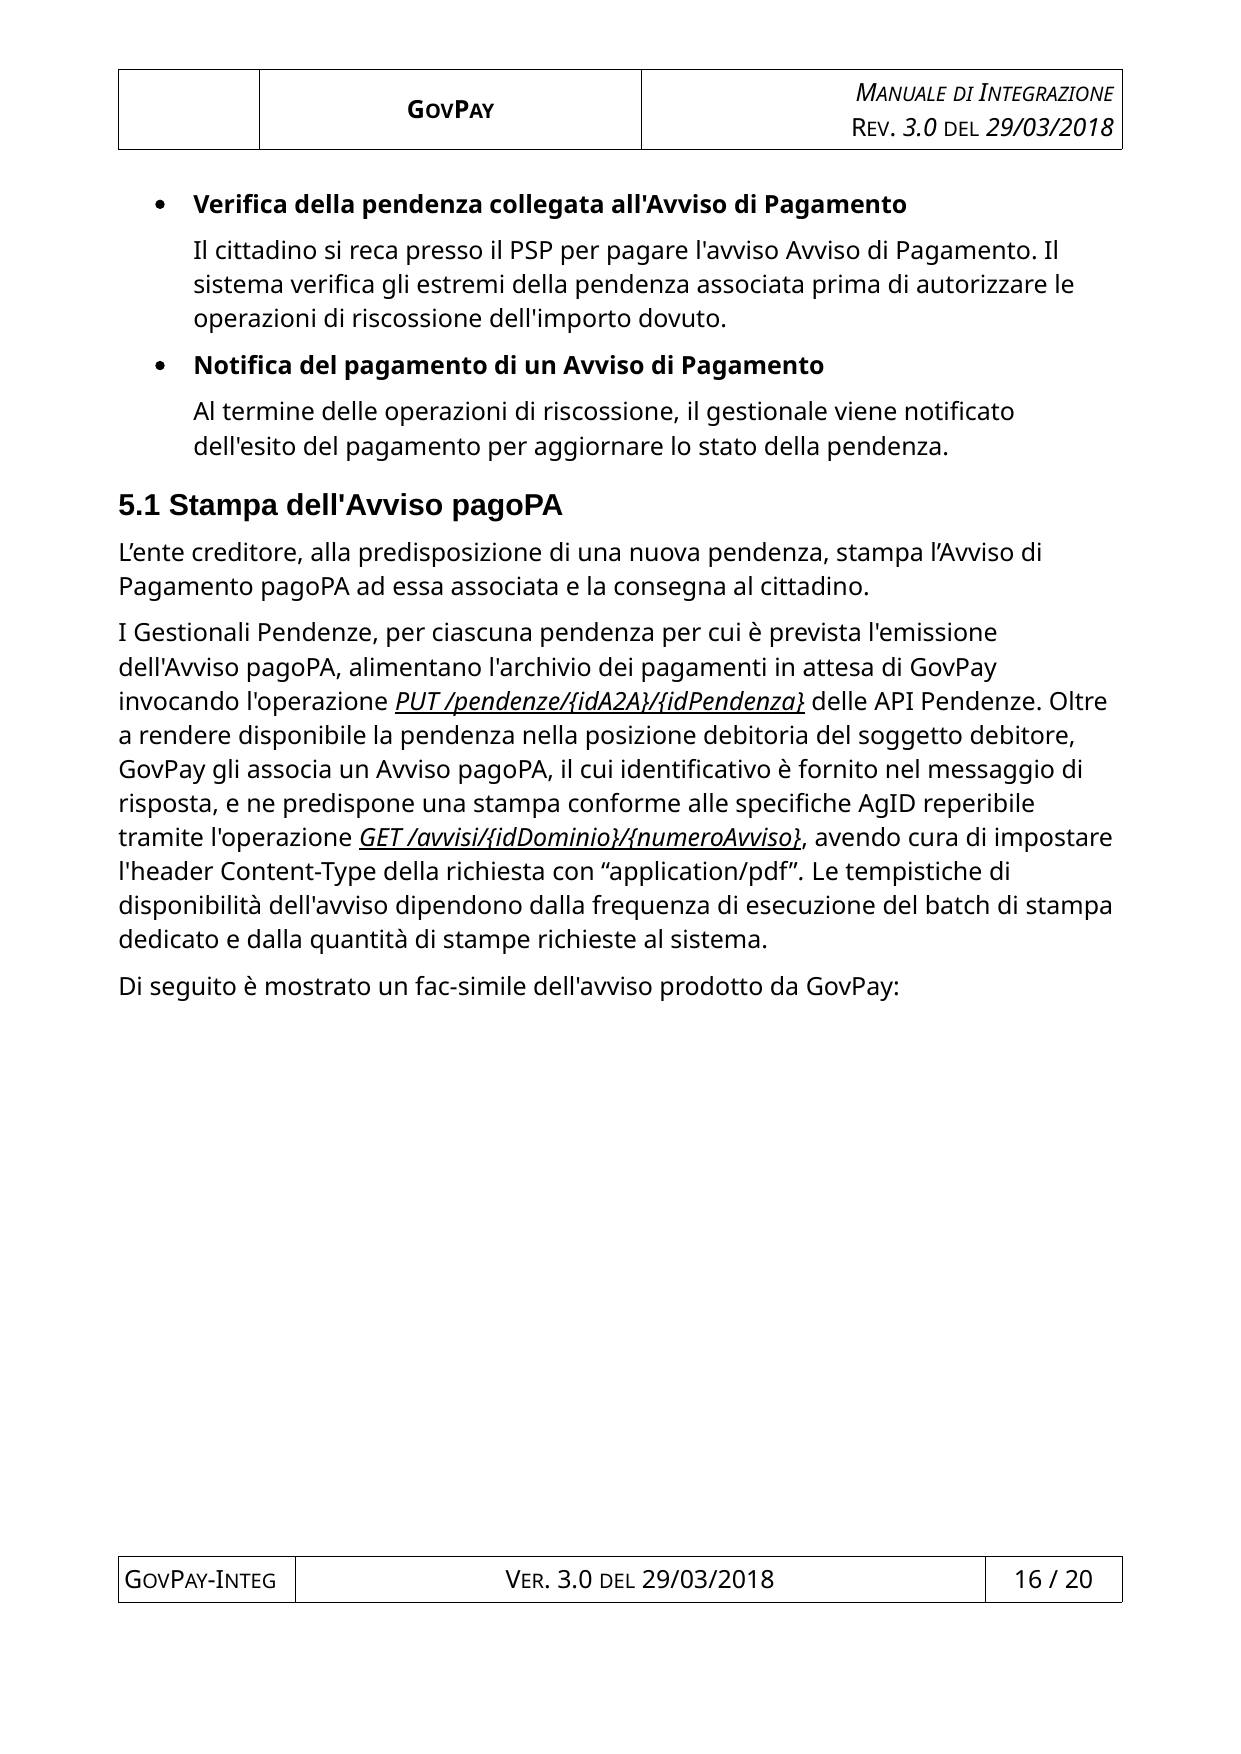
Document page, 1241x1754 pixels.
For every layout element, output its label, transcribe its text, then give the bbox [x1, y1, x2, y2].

subtitle Stampa dell'Avviso pagoPA [118, 487, 1122, 522]
text Di seguito è mostrato un fac-simile dell'avviso prodotto da GovPay: [118, 968, 1122, 1002]
text Il cittadino si reca presso il PSP per pagare l'avviso Avviso di Pagamento. Il sistema verifica gli estremi della pendenza associata prima di autorizzare le operazioni di riscossione dell'importo dovuto. [193, 233, 1122, 335]
text Al termine delle operazioni di riscossione, il gestionale viene notificato dell'esito del pagamento per aggiornare lo stato della pendenza. [193, 394, 1122, 462]
list Notifica del pagamento di un Avviso di Pagamento [156, 347, 1122, 382]
text I Gestionali Pendenze, per ciascuna pendenza per cui è prevista l'emissione dell'Avviso pagoPA, alimentano l'archivio dei pagamenti in attesa di GovPay invocando l'operazione PUT /pendenze/{idA2A}/{idPendenza} delle API Pendenze. Oltre a rendere disponibile la pendenza nella posizione debitoria del soggetto debitore, GovPay gli associa un Avviso pagoPA, il cui identificativo è fornito nel messaggio di risposta, e ne predispone una stampa conforme alle specifiche AgID reperibile tramite l'operazione GET /avvisi/{idDominio}/{numeroAvviso}, avendo cura di impostare l'header Content-Type della richiesta con “application/pdf”. Le tempistiche di disponibilità dell'avviso dipendono dalla frequenza di esecuzione del batch di stampa dedicato e dalla quantità di stampe richieste al sistema. [118, 615, 1122, 956]
list Verifica della pendenza collegata all'Avviso di Pagamento [156, 186, 1122, 220]
text L’ente creditore, alla predisposizione di una nuova pendenza, stampa l’Avviso di Pagamento pagoPA ad essa associata e la consegna al cittadino. [118, 534, 1122, 603]
